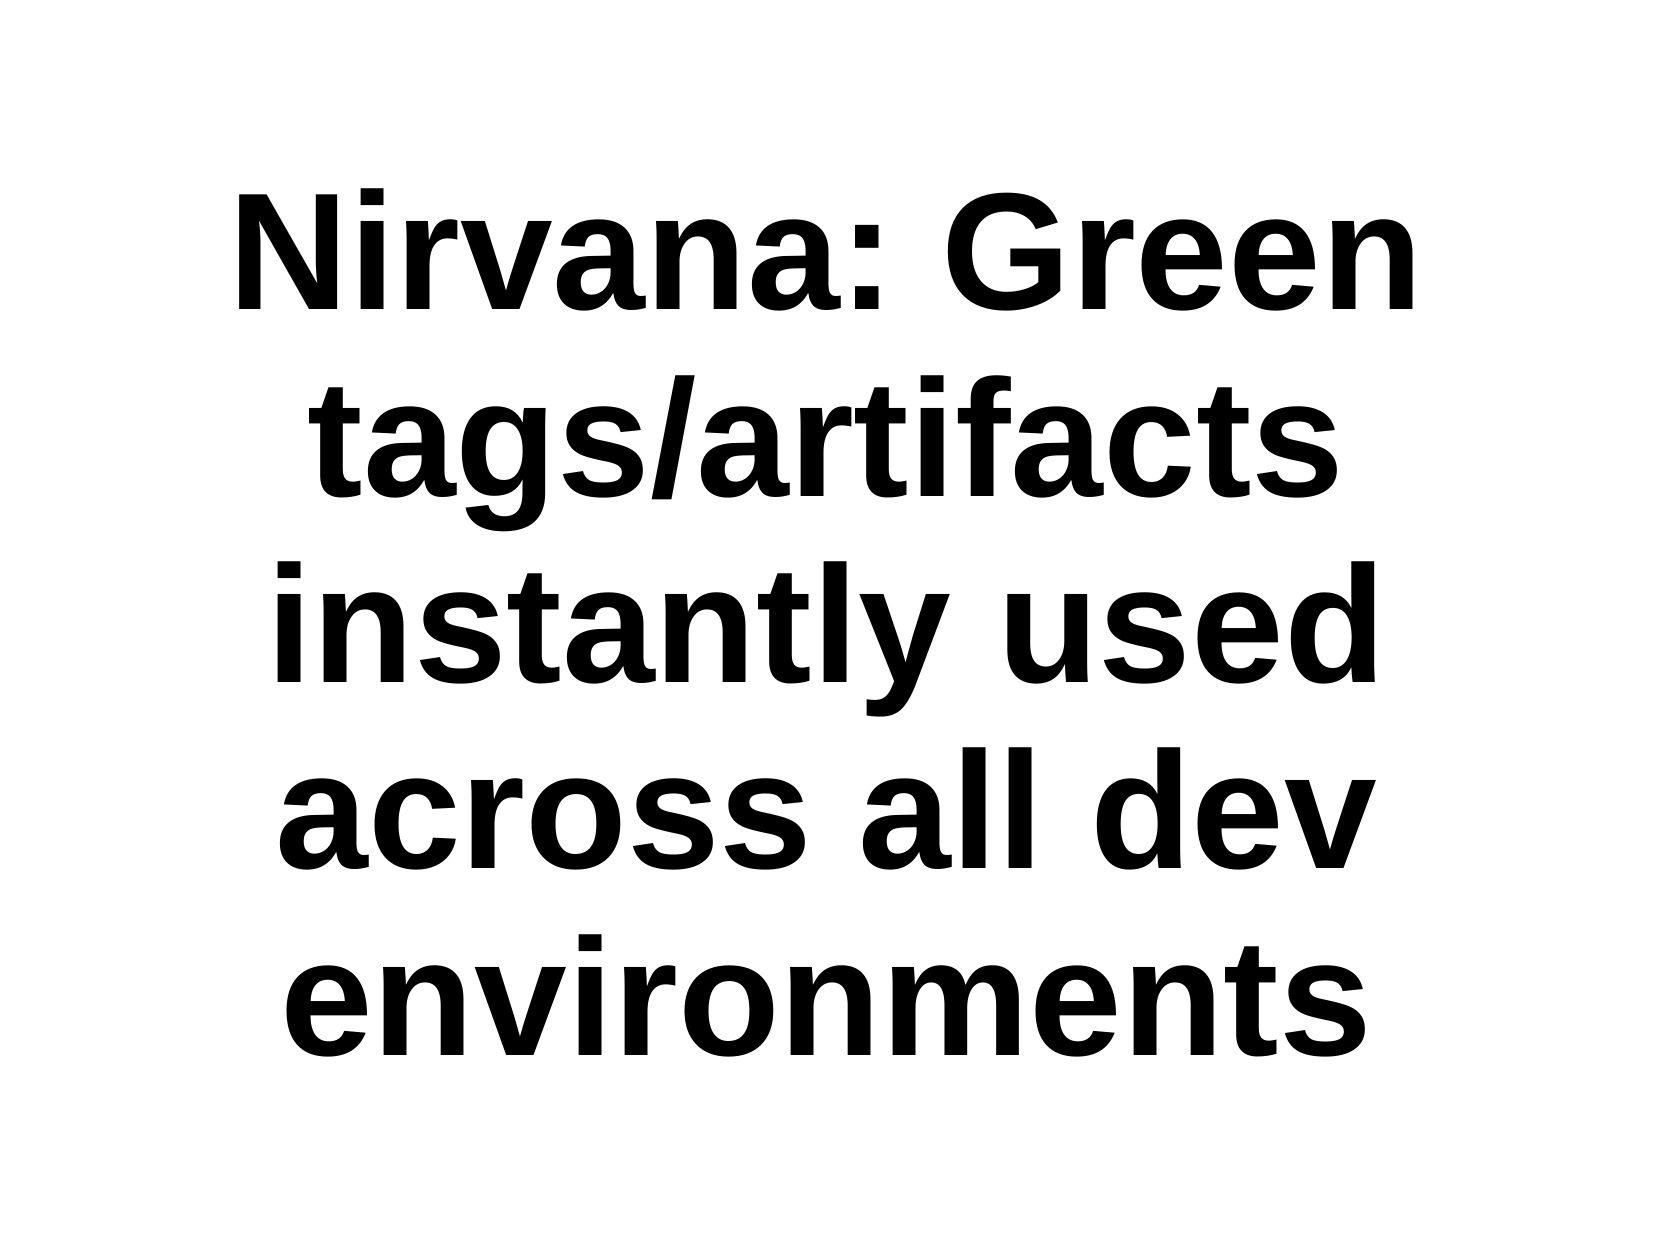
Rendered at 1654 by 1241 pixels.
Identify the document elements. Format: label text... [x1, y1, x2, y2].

title Nirvana: Green tags/artifacts instantly used across all dev environments [82, 49, 1571, 1201]
